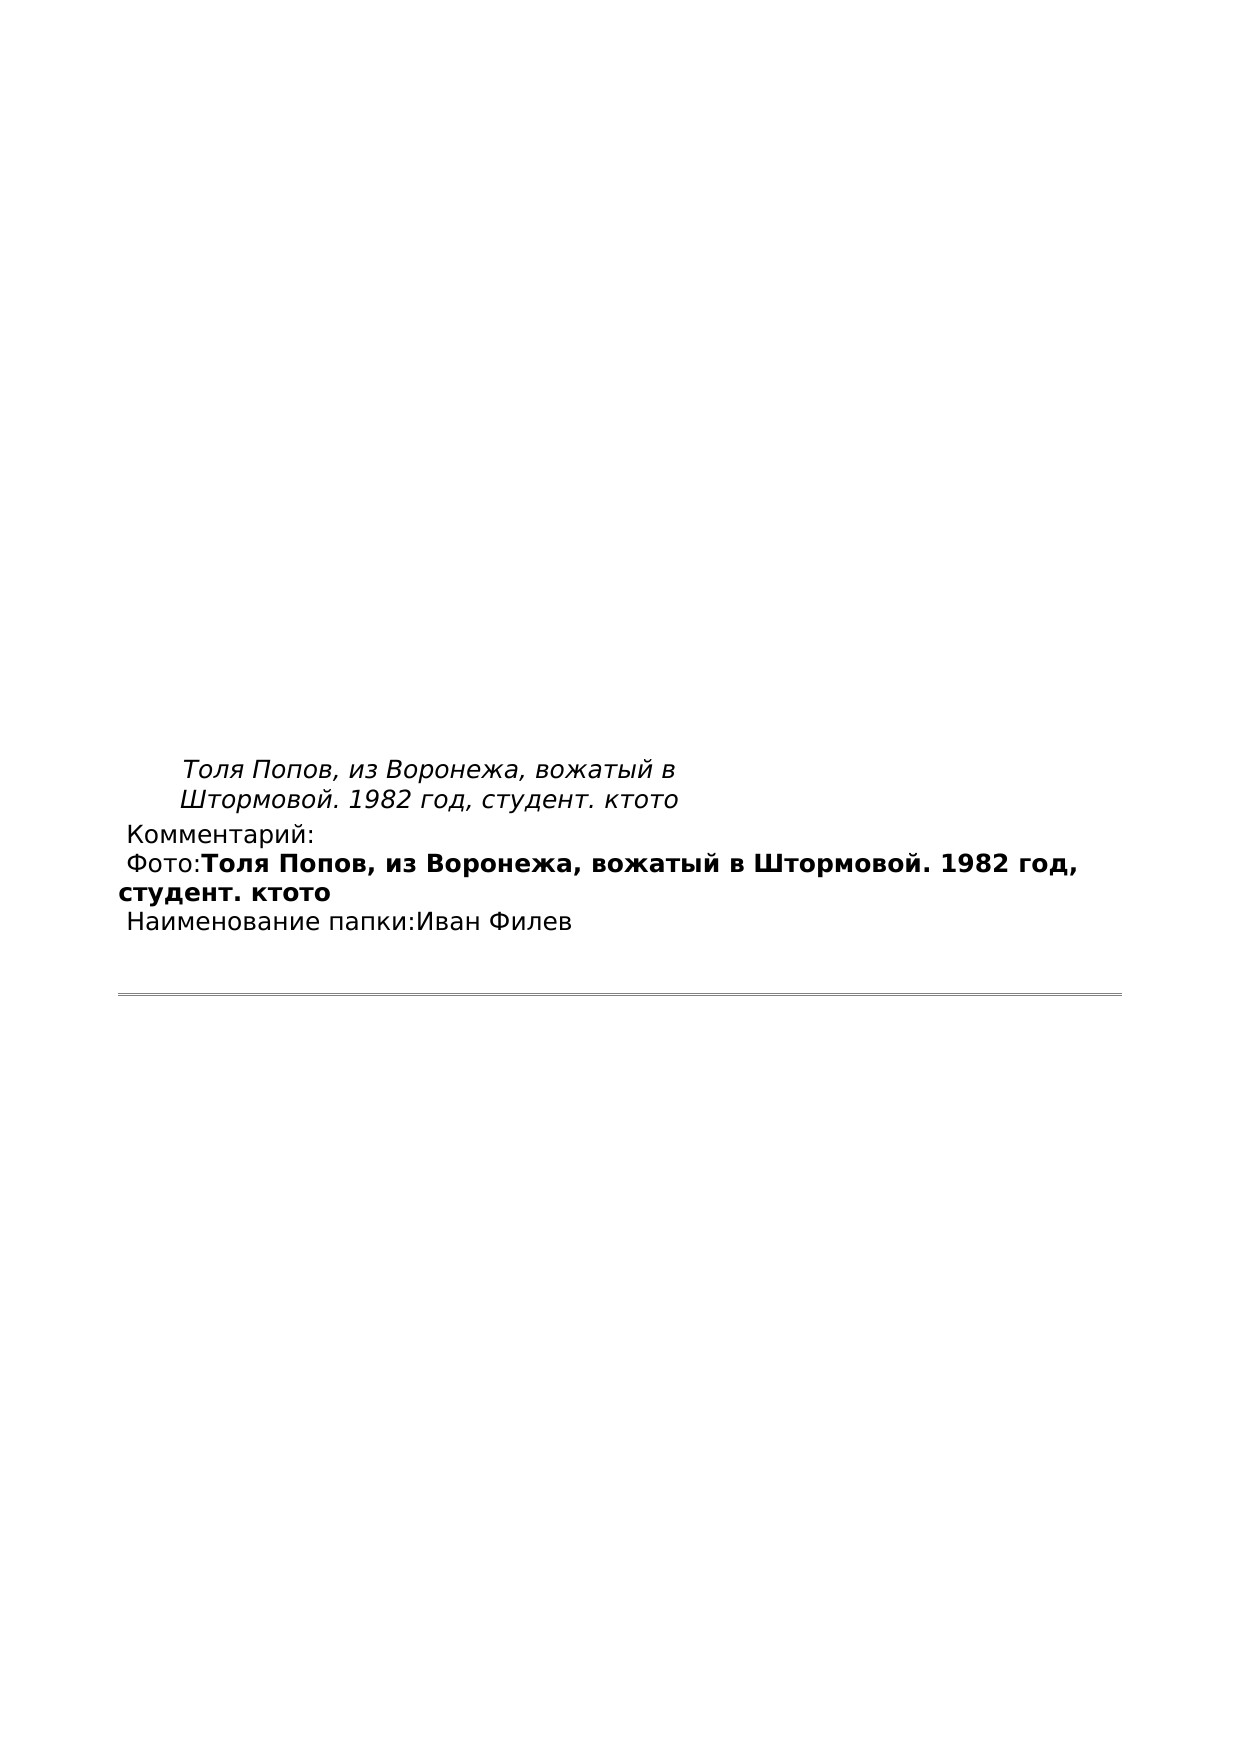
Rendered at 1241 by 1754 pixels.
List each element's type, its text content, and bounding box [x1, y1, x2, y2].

text Комментарий: Фото:Толя Попов, из Воронежа, вожатый в Штормовой. 1982 год, студент. ктото Наименование папки:Иван Филев [118, 118, 1122, 966]
text Толя Попов, из Воронежа, вожатый в Штормовой. 1982 год, студент. ктото [118, 131, 743, 814]
